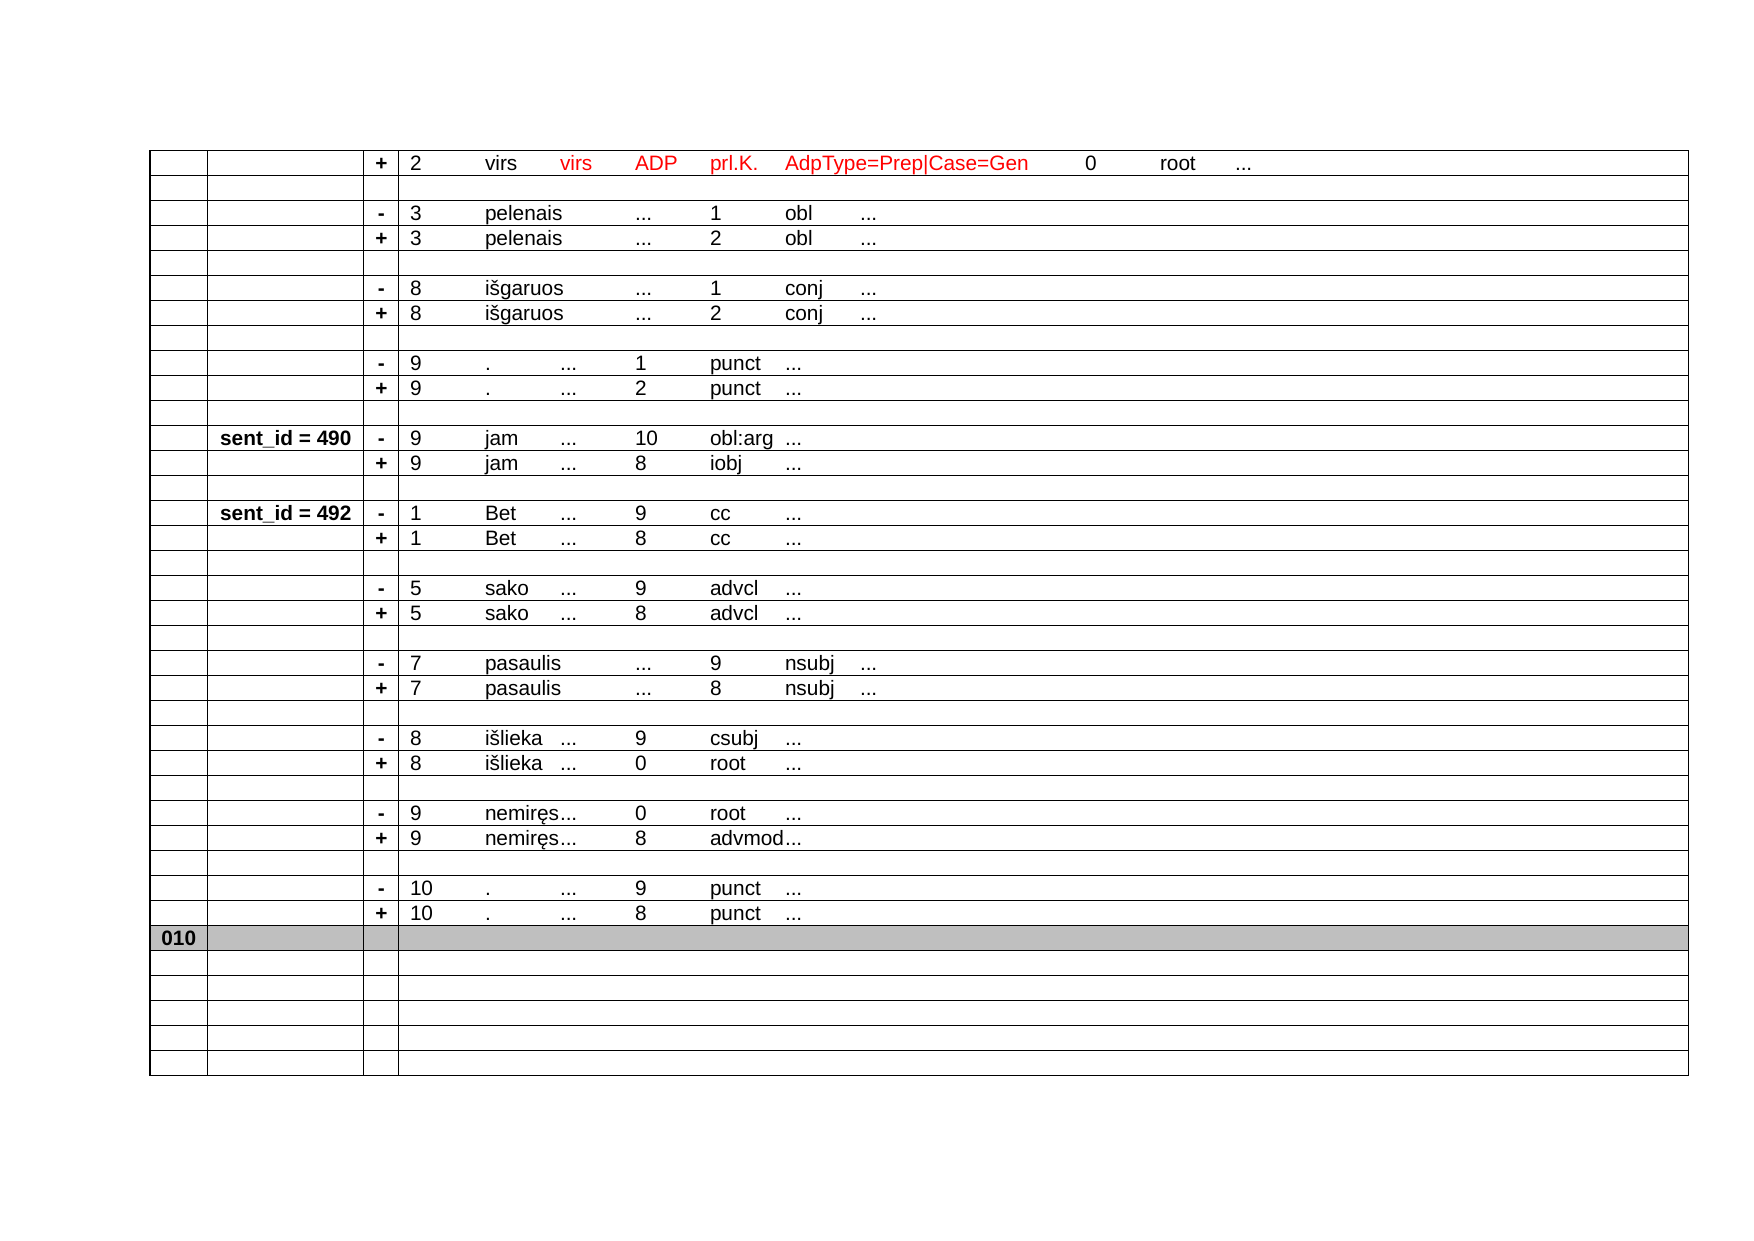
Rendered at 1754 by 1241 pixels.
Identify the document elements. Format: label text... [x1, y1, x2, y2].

table_cell [399, 776, 1688, 800]
table_cell [151, 876, 207, 900]
table_cell + [364, 451, 398, 475]
table_cell [208, 601, 363, 625]
table_cell [208, 651, 363, 675]
table_cell [208, 926, 363, 950]
table_cell [151, 151, 207, 175]
table_cell [151, 701, 207, 725]
table_cell [151, 376, 207, 400]
table_cell + [364, 751, 398, 775]
table_cell 5 sako ... 9 advcl ... [399, 576, 1688, 600]
table_cell [364, 401, 398, 425]
table_cell [208, 901, 363, 925]
table_cell [151, 201, 207, 225]
table_cell [208, 951, 363, 975]
table_cell [208, 576, 363, 600]
table_cell [364, 1026, 398, 1050]
table_cell - [364, 351, 398, 375]
table_cell [208, 326, 363, 350]
table_cell [151, 726, 207, 750]
table_cell [399, 1051, 1688, 1075]
table_cell [151, 776, 207, 800]
table_cell 3 pelenais ... 1 obl ... [399, 201, 1688, 225]
table_cell 5 sako ... 8 advcl ... [399, 601, 1688, 625]
table_cell [151, 626, 207, 650]
table_cell + [364, 901, 398, 925]
table_cell 9 jam ... 8 iobj ... [399, 451, 1688, 475]
table_cell 010 [151, 926, 207, 950]
table_cell [151, 1026, 207, 1050]
table_cell [151, 901, 207, 925]
table_cell [208, 776, 363, 800]
table_cell + [364, 601, 398, 625]
table_cell [151, 976, 207, 1000]
table_cell [151, 1001, 207, 1025]
table_cell [208, 626, 363, 650]
table_cell [151, 351, 207, 375]
table_cell 7 pasaulis ... 9 nsubj ... [399, 651, 1688, 675]
table_cell [208, 701, 363, 725]
table_cell - [364, 276, 398, 300]
table_cell [151, 751, 207, 775]
table_cell [208, 851, 363, 875]
table_cell [364, 926, 398, 950]
table_cell [364, 626, 398, 650]
table_cell [208, 476, 363, 500]
table_cell [151, 476, 207, 500]
table_cell 8 išlieka ... 0 root ... [399, 751, 1688, 775]
table_cell [364, 1001, 398, 1025]
table_cell 9 jam ... 10 obl:arg ... [399, 426, 1688, 450]
table_cell [151, 676, 207, 700]
table_cell 10 . ... 9 punct ... [399, 876, 1688, 900]
table_cell [151, 951, 207, 975]
table_cell [399, 976, 1688, 1000]
table_cell [151, 601, 207, 625]
table_cell 8 išlieka ... 9 csubj ... [399, 726, 1688, 750]
table_cell [399, 401, 1688, 425]
table_cell 10 . ... 8 punct ... [399, 901, 1688, 925]
table_cell [399, 851, 1688, 875]
table_cell 9 . ... 1 punct ... [399, 351, 1688, 375]
table_cell [151, 276, 207, 300]
table_cell [364, 176, 398, 200]
table_cell [151, 826, 207, 850]
table_cell [364, 1051, 398, 1075]
table_cell + [364, 526, 398, 550]
table_cell [208, 201, 363, 225]
table_cell [208, 551, 363, 575]
table_cell 1 Bet ... 8 cc ... [399, 526, 1688, 550]
table_cell [208, 301, 363, 325]
table_cell [208, 826, 363, 850]
table_cell [364, 476, 398, 500]
table_cell [208, 251, 363, 275]
table_cell - [364, 651, 398, 675]
table_cell [364, 976, 398, 1000]
table_cell [151, 551, 207, 575]
table_cell [364, 326, 398, 350]
table_cell 9 nemiręs ... 0 root ... [399, 801, 1688, 825]
table_cell [151, 326, 207, 350]
table_cell [208, 226, 363, 250]
table_cell 3 pelenais ... 2 obl ... [399, 226, 1688, 250]
table_cell [208, 876, 363, 900]
table_cell [399, 951, 1688, 975]
table_cell - [364, 801, 398, 825]
table_cell [208, 276, 363, 300]
table_cell [208, 801, 363, 825]
table_cell 8 išgaruos ... 2 conj ... [399, 301, 1688, 325]
table_cell [399, 551, 1688, 575]
table_cell [208, 351, 363, 375]
table_cell [208, 726, 363, 750]
table_cell [208, 376, 363, 400]
table_cell + [364, 376, 398, 400]
table_cell - [364, 726, 398, 750]
table_cell [151, 501, 207, 525]
table_cell - [364, 576, 398, 600]
table_cell [151, 801, 207, 825]
table_cell [364, 551, 398, 575]
table_cell + [364, 826, 398, 850]
table_cell [208, 676, 363, 700]
table_cell [208, 451, 363, 475]
table_cell [208, 151, 363, 175]
table_cell [151, 526, 207, 550]
table_cell [399, 476, 1688, 500]
table_cell 9 . ... 2 punct ... [399, 376, 1688, 400]
table_cell - [364, 501, 398, 525]
table_cell sent_id = 492 [208, 501, 363, 525]
table_cell [399, 926, 1688, 950]
table_cell [151, 851, 207, 875]
table_cell [399, 1001, 1688, 1025]
table_cell [399, 701, 1688, 725]
table_cell [151, 576, 207, 600]
table_cell [151, 1051, 207, 1075]
table_cell [399, 176, 1688, 200]
table_cell [208, 1001, 363, 1025]
table_cell [208, 1051, 363, 1075]
table_cell 8 išgaruos ... 1 conj ... [399, 276, 1688, 300]
table_cell + [364, 301, 398, 325]
table_cell [364, 851, 398, 875]
table_cell 2 virs virs ADP prl.K. AdpType=Prep|Case=Gen 0 root ... [399, 151, 1688, 175]
table_cell [399, 1026, 1688, 1050]
table_cell [208, 976, 363, 1000]
table_cell 9 nemiręs ... 8 advmod ... [399, 826, 1688, 850]
table_cell [208, 401, 363, 425]
table_cell [151, 226, 207, 250]
table_cell [364, 776, 398, 800]
table_cell [208, 526, 363, 550]
table_cell + [364, 226, 398, 250]
table_cell [151, 301, 207, 325]
table_cell [399, 326, 1688, 350]
table_cell [151, 426, 207, 450]
table_cell 1 Bet ... 9 cc ... [399, 501, 1688, 525]
table_cell [151, 651, 207, 675]
table_cell + [364, 151, 398, 175]
table_cell - [364, 876, 398, 900]
table_cell [364, 951, 398, 975]
table_cell [151, 401, 207, 425]
table_cell sent_id = 490 [208, 426, 363, 450]
table_cell [151, 251, 207, 275]
table_cell [208, 1026, 363, 1050]
table_cell [399, 626, 1688, 650]
table_cell 7 pasaulis ... 8 nsubj ... [399, 676, 1688, 700]
table_cell [364, 251, 398, 275]
table_cell [208, 751, 363, 775]
table_cell [208, 176, 363, 200]
table_cell [399, 251, 1688, 275]
table_cell [151, 176, 207, 200]
table_cell [364, 701, 398, 725]
table_cell - [364, 426, 398, 450]
table_cell + [364, 676, 398, 700]
table_cell [151, 451, 207, 475]
table_cell - [364, 201, 398, 225]
